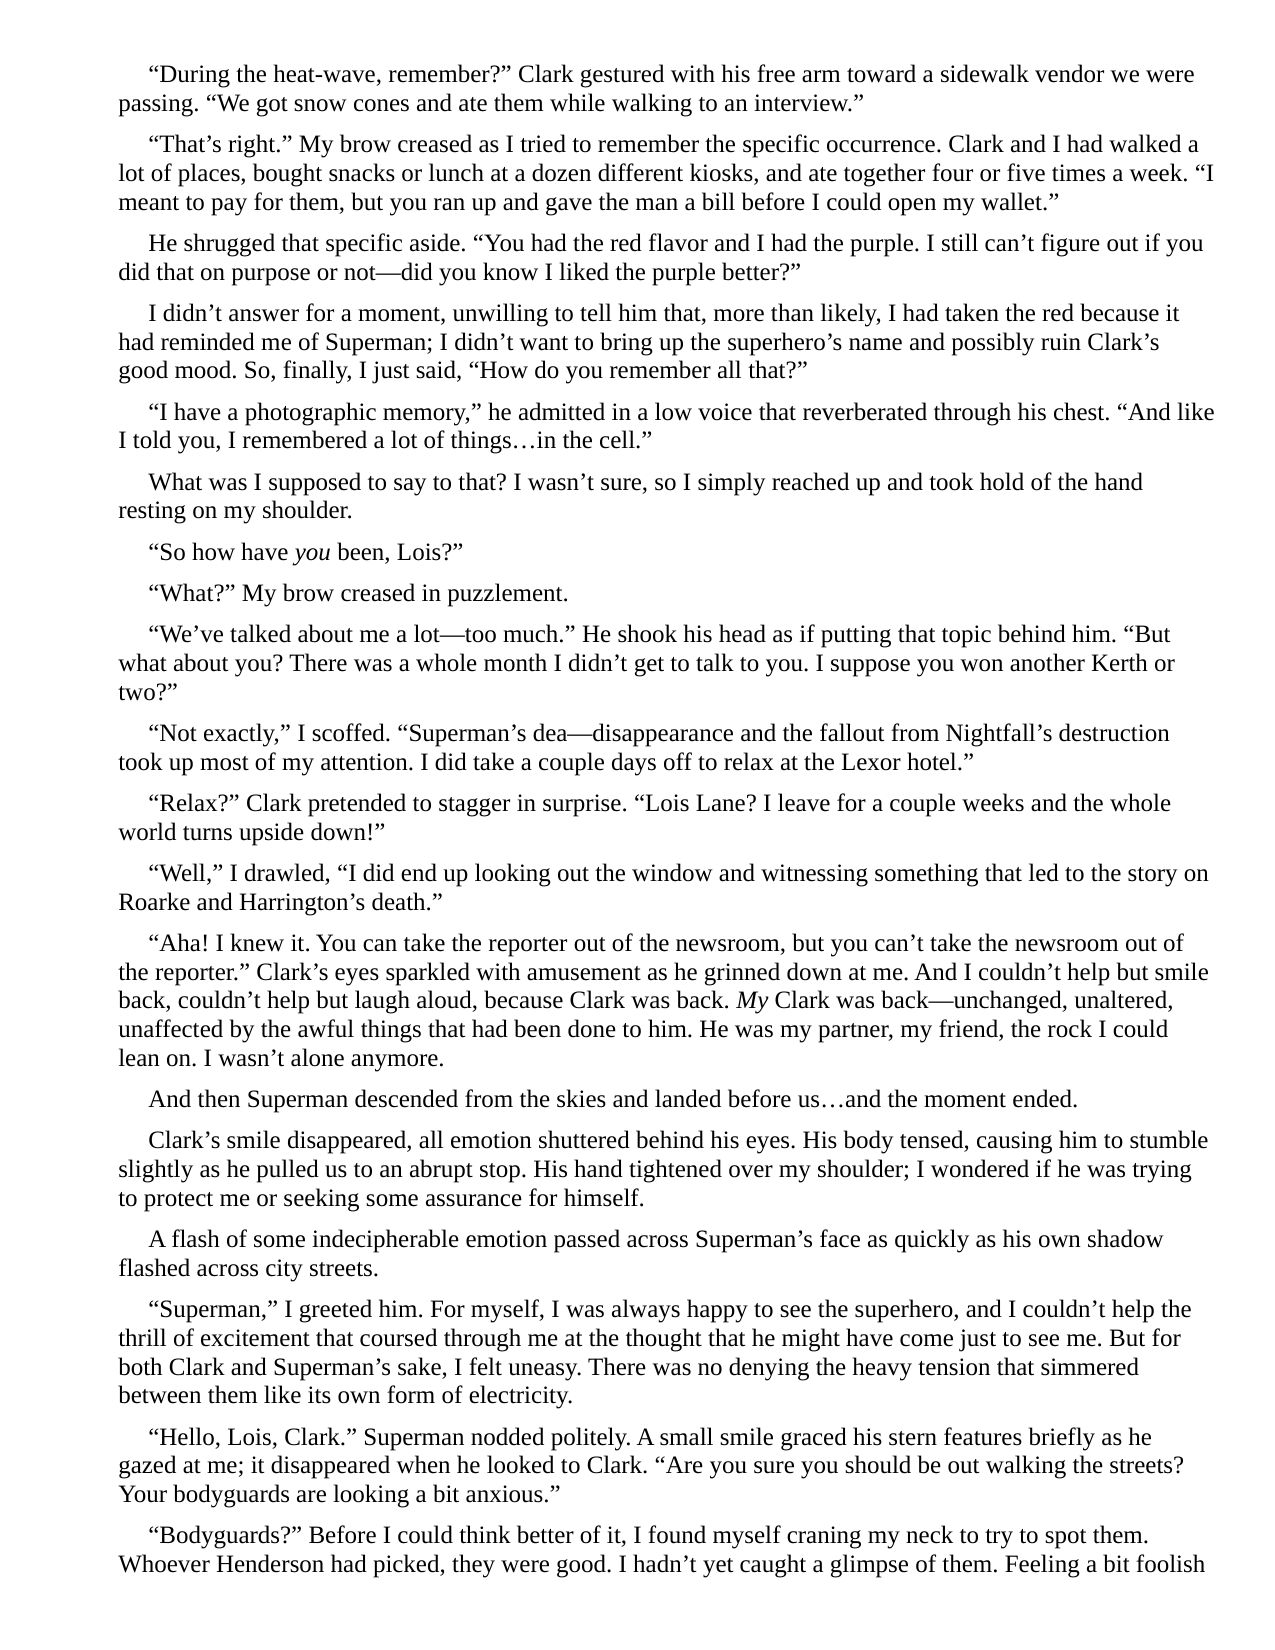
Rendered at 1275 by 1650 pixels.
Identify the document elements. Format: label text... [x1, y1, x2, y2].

text A flash of some indecipherable emotion passed across Superman’s face as quickly as his own shadow flashed across city streets. [118, 1224, 1216, 1282]
text “During the heat-wave, remember?” Clark gestured with his free arm toward a sidewalk vendor we were passing. “We got snow cones and ate them while walking to an interview.” [118, 59, 1216, 117]
text “We’ve talked about me a lot—too much.” He shook his head as if putting that topic behind him. “But what about you? There was a whole month I didn’t get to talk to you. I suppose you won another Kerth or two?” [118, 619, 1216, 705]
text “Not exactly,” I scoffed. “Superman’s dea—disappearance and the fallout from Nightfall’s destruction took up most of my attention. I did take a couple days off to relax at the Lexor hotel.” [118, 718, 1216, 775]
text And then Superman descended from the skies and landed before us…and the moment ended. [118, 1084, 1216, 1113]
text “Superman,” I greeted him. For myself, I was always happy to see the superhero, and I couldn’t help the thrill of excitement that coursed through me at the thought that he might have come just to see me. But for both Clark and Superman’s sake, I felt uneasy. There was no denying the heavy tension that simmered between them like its own form of electricity. [118, 1294, 1216, 1409]
text “Well,” I drawled, “I did end up looking out the window and witnessing something that led to the story on Roarke and Harrington’s death.” [118, 858, 1216, 915]
text “That’s right.” My brow creased as I tried to remember the specific occurrence. Clark and I had walked a lot of places, bought snacks or lunch at a dozen different kiosks, and ate together four or five times a week. “I meant to pay for them, but you ran up and gave the man a bill before I could open my wallet.” [118, 129, 1216, 215]
text “Hello, Lois, Clark.” Superman nodded politely. A small smile graced his stern features briefly as he gazed at me; it disappeared when he looked to Clark. “Are you sure you should be out walking the streets? Your bodyguards are looking a bit anxious.” [118, 1422, 1216, 1508]
text “I have a photographic memory,” he admitted in a low voice that reverberated through his chest. “And like I told you, I remembered a lot of things…in the cell.” [118, 397, 1216, 454]
text He shrugged that specific aside. “You had the red flavor and I had the purple. I still can’t figure out if you did that on purpose or not—did you know I liked the purple better?” [118, 228, 1216, 285]
text “So how have you been, Lois?” [118, 537, 1216, 565]
text “Relax?” Clark pretended to stagger in surprise. “Lois Lane? I leave for a couple weeks and the whole world turns upside down!” [118, 788, 1216, 845]
text “Bodyguards?” Before I could think better of it, I found myself craning my neck to try to spot them. Whoever Henderson had picked, they were good. I hadn’t yet caught a glimpse of them. Feeling a bit foolish [118, 1520, 1216, 1578]
text Clark’s smile disappeared, all emotion shuttered behind his eyes. His body tensed, causing him to stumble slightly as he pulled us to an abrupt stop. His hand tightened over my shoulder; I wondered if he was trying to protect me or seeking some assurance for himself. [118, 1125, 1216, 1212]
text “Aha! I knew it. You can take the reporter out of the newsroom, but you can’t take the newsroom out of the reporter.” Clark’s eyes sparkled with amusement as he grinned down at me. And I couldn’t help but smile back, couldn’t help but laugh aloud, because Clark was back. My Clark was back—unchanged, unaltered, unaffected by the awful things that had been done to him. He was my partner, my friend, the rock I could lean on. I wasn’t alone anymore. [118, 928, 1216, 1072]
text I didn’t answer for a moment, unwilling to tell him that, more than likely, I had taken the red because it had reminded me of Superman; I didn’t want to bring up the superhero’s name and possibly ruin Clark’s good mood. So, finally, I just said, “How do you remember all that?” [118, 298, 1216, 384]
text “What?” My brow creased in puzzlement. [118, 578, 1216, 607]
text What was I supposed to say to that? I wasn’t sure, so I simply reached up and took hold of the hand resting on my shoulder. [118, 467, 1216, 524]
